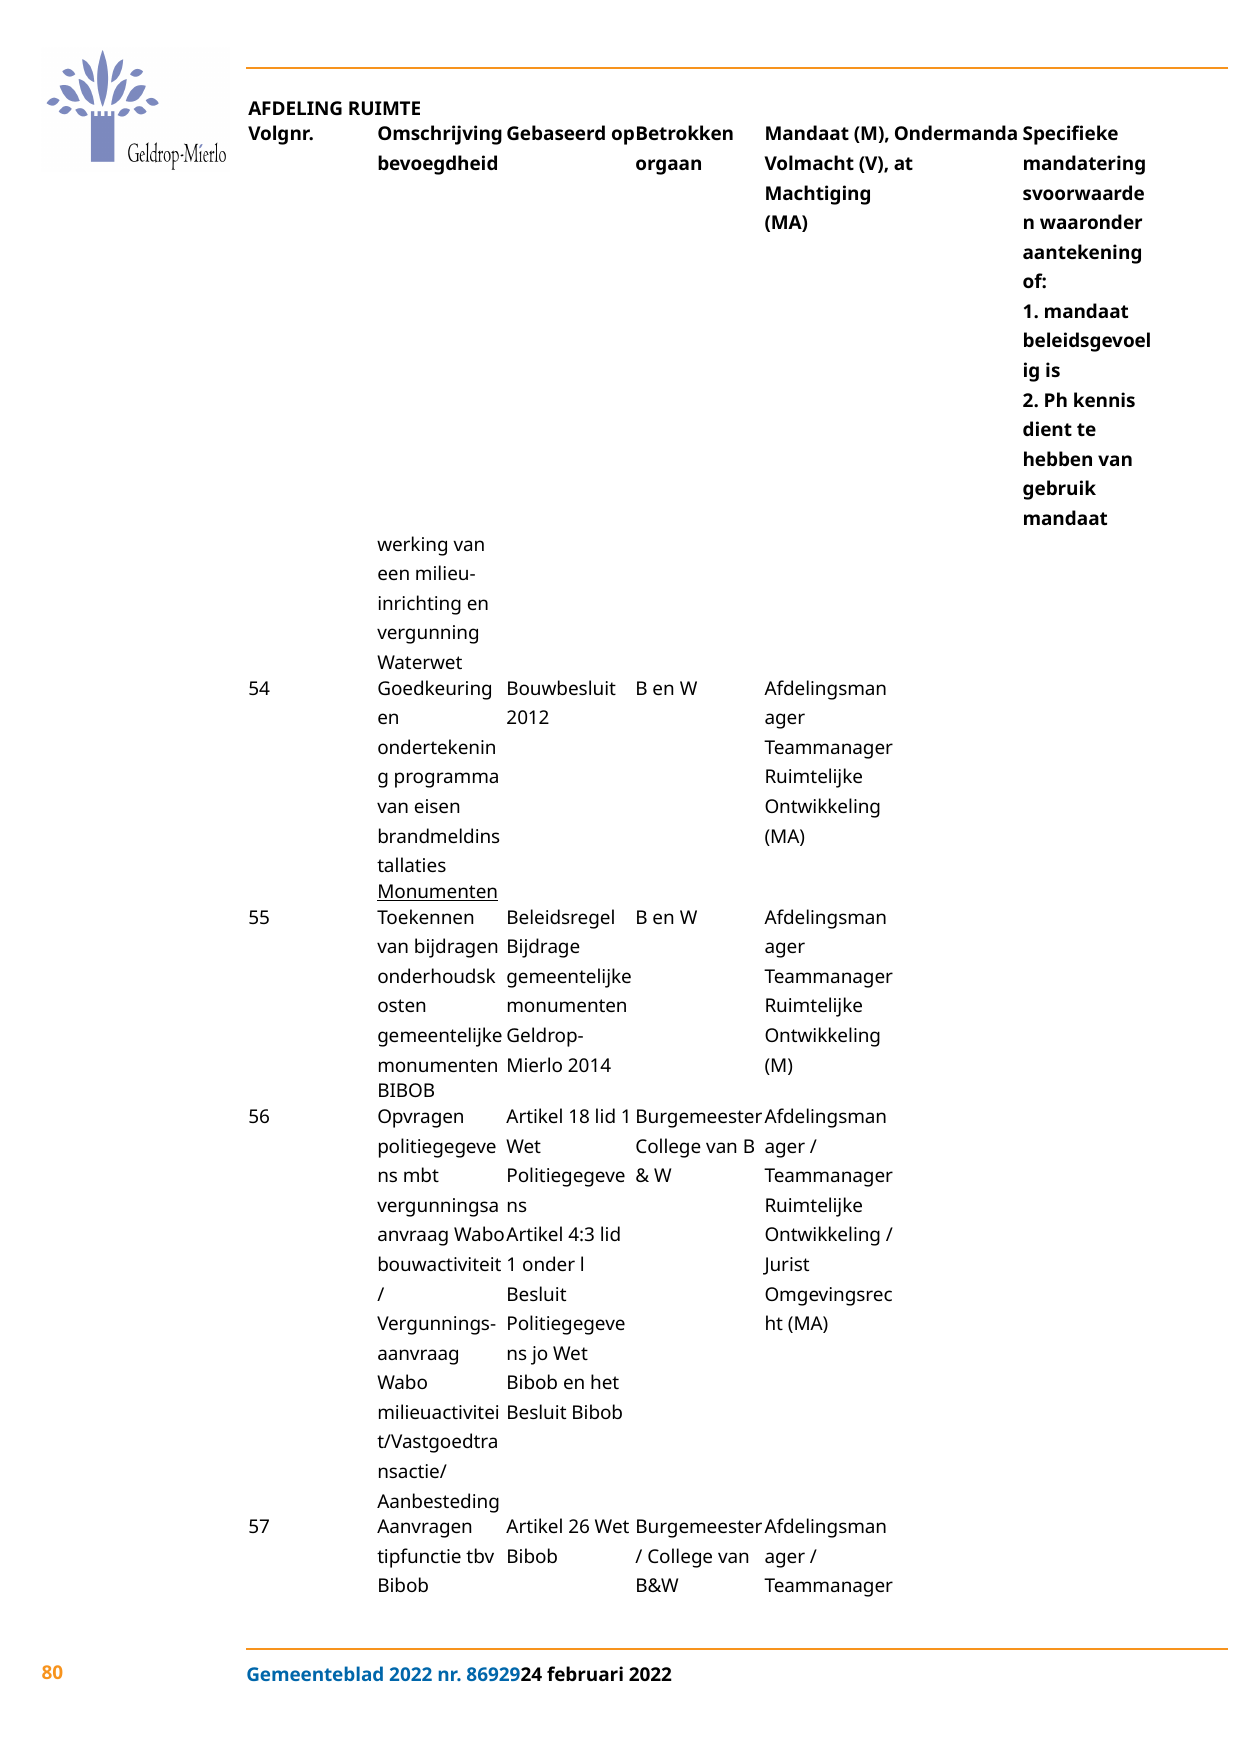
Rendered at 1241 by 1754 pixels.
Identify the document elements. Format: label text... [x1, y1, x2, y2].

table_cell Afdelingsmanager Teammanager Ruimtelijke Ontwikkeling (M) [764, 904, 893, 1077]
table_cell [506, 1078, 635, 1103]
table_cell Toekennen van bijdragen onderhoudskosten gemeentelijke monumenten [377, 904, 506, 1077]
table_cell Monumenten [377, 878, 506, 904]
table_cell Gebaseerd op [506, 121, 635, 531]
table_cell [1023, 904, 1152, 1077]
table_header AFDELING RUIMTE [248, 95, 1152, 121]
table_cell [1023, 1103, 1152, 1513]
table_cell Afdelingsmanager Teammanager Ruimtelijke Ontwikkeling (MA) [764, 675, 893, 878]
table_cell [506, 878, 635, 904]
table_cell [894, 675, 1022, 878]
table_cell B en W [635, 904, 764, 1077]
table_cell Burgemeester/ College van B&W [635, 1514, 764, 1598]
table_cell [635, 878, 764, 904]
table_cell [1023, 675, 1152, 878]
table_cell [1023, 878, 1152, 904]
table_cell Betrokken orgaan [635, 121, 764, 531]
table_cell Aanvragen tipfunctie tbv Bibob [377, 1514, 506, 1598]
table_cell Burgemeester College van B & W [635, 1103, 764, 1513]
table_cell Bouwbesluit 2012 [506, 675, 635, 878]
table_cell Goedkeuring en ondertekening programma van eisen brandmeldinstallaties [377, 675, 506, 878]
table_cell [248, 1078, 377, 1103]
table_cell Specifieke mandateringsvoorwaarden waaronder aantekening of: 1. mandaat beleidsgevoelig is 2. Ph kennis dient te hebben van gebruik mandaat [1023, 121, 1152, 531]
table_cell B en W [635, 675, 764, 878]
table_cell [764, 878, 893, 904]
table_cell 56 [248, 1103, 377, 1513]
table_cell [506, 531, 635, 675]
table_cell Mandaat (M), Volmacht (V), Machtiging (MA) [764, 121, 893, 531]
table_cell Ondermandaat [894, 121, 1022, 531]
table_cell 54 [248, 675, 377, 878]
table_cell [635, 531, 764, 675]
table_cell BIBOB [377, 1078, 506, 1103]
table_cell [894, 531, 1022, 675]
table_cell [1023, 1078, 1152, 1103]
table_cell Opvragen politiegegevens mbt vergunningsaanvraag Wabo bouwactiviteit / Vergunnings-aanvraag Wabo milieuactiviteit/Vastgoedtransactie/ Aanbesteding [377, 1103, 506, 1513]
table_cell Artikel 26 Wet Bibob [506, 1514, 635, 1598]
table_cell [635, 1078, 764, 1103]
table_cell [248, 878, 377, 904]
table_cell [764, 1078, 893, 1103]
table_cell [894, 1103, 1022, 1513]
table_cell [1023, 1514, 1152, 1598]
table_cell [894, 1514, 1022, 1598]
table_cell [894, 1078, 1022, 1103]
table_cell Beleidsregel Bijdrage gemeentelijke monumenten Geldrop-Mierlo 2014 [506, 904, 635, 1077]
table_cell [1023, 531, 1152, 675]
table_cell 57 [248, 1514, 377, 1598]
table_cell [248, 531, 377, 675]
picture [41, 47, 231, 172]
table_cell Afdelingsmanager / Teammanager [764, 1514, 893, 1598]
table_cell Volgnr. [248, 121, 377, 531]
table_cell 55 [248, 904, 377, 1077]
table_cell [894, 904, 1022, 1077]
table_cell Afdelingsmanager / Teammanager Ruimtelijke Ontwikkeling / Jurist Omgevingsrecht (MA) [764, 1103, 893, 1513]
table_cell Artikel 18 lid 1 Wet Politiegegevens Artikel 4:3 lid 1 onder l Besluit Politiegegevens jo Wet Bibob en het Besluit Bibob [506, 1103, 635, 1513]
table_cell [764, 531, 893, 675]
table_cell [894, 878, 1022, 904]
table_cell Omschrijving bevoegdheid [377, 121, 506, 531]
table_cell werking van een milieu-inrichting en vergunning Waterwet [377, 531, 506, 675]
